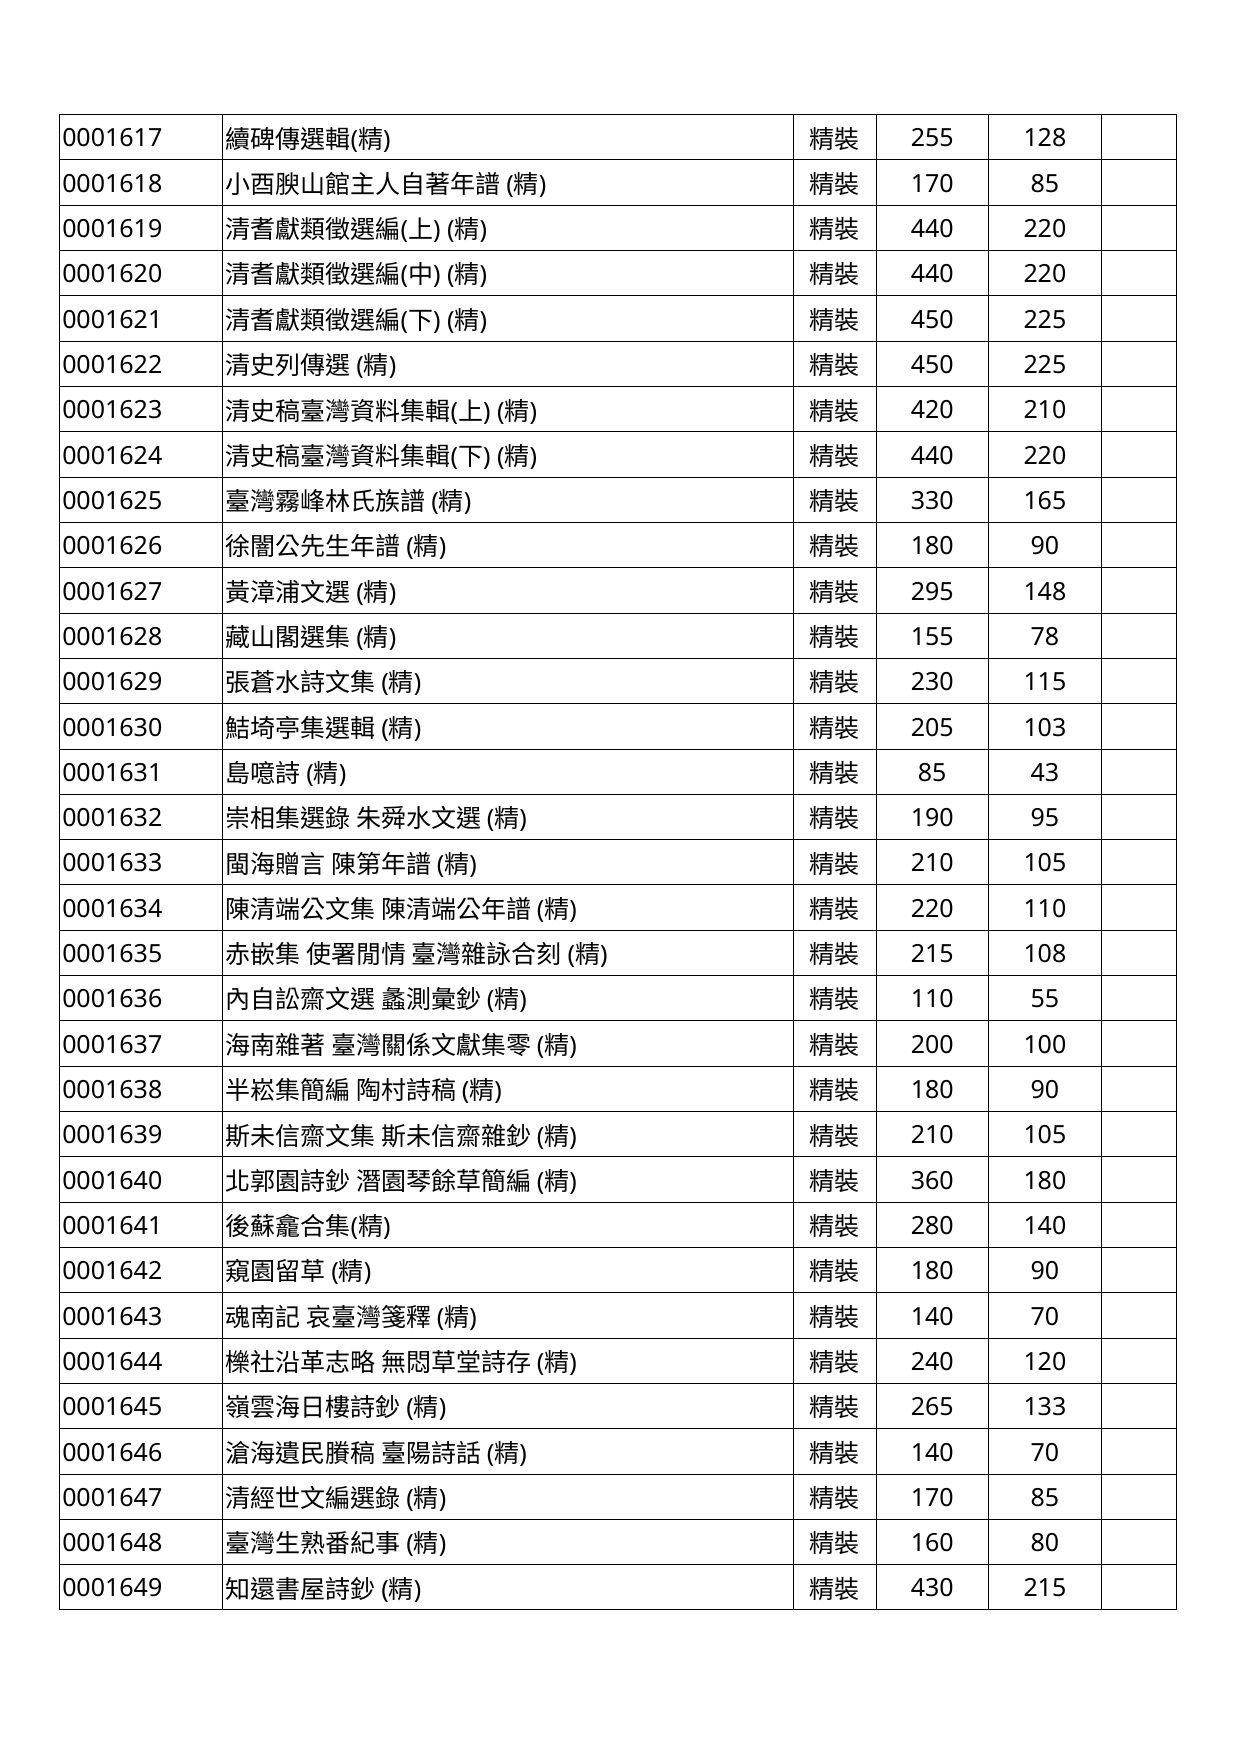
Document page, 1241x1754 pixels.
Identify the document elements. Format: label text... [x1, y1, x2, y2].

table_cell 精裝 [794, 1520, 876, 1564]
table_cell 精裝 [794, 478, 876, 522]
table_cell 140 [877, 1429, 988, 1473]
table_cell 105 [989, 840, 1101, 884]
table_cell 225 [989, 342, 1101, 386]
table_cell 滄海遺民賸稿 臺陽詩話 (精) [223, 1429, 793, 1473]
table_cell [1102, 931, 1176, 975]
table_cell 精裝 [794, 523, 876, 567]
table_cell 臺灣生熟番紀事 (精) [223, 1520, 793, 1564]
table_cell 陳清端公文集 陳清端公年譜 (精) [223, 885, 793, 930]
table_cell 108 [989, 931, 1101, 975]
table_cell [1102, 478, 1176, 522]
table_cell 張蒼水詩文集 (精) [223, 659, 793, 703]
table_cell [1102, 1384, 1176, 1428]
table_cell 精裝 [794, 614, 876, 658]
table_cell 北郭園詩鈔 潛園琴餘草簡編 (精) [223, 1157, 793, 1202]
table_cell [1102, 1565, 1176, 1609]
table_cell 128 [989, 115, 1101, 159]
table_cell [1102, 342, 1176, 386]
table_cell 0001646 [60, 1429, 222, 1473]
table_cell 165 [989, 478, 1101, 522]
table_cell 清耆獻類徵選編(下) (精) [223, 296, 793, 341]
table_cell [1102, 1021, 1176, 1066]
table_cell 170 [877, 1475, 988, 1519]
table_cell 精裝 [794, 1112, 876, 1156]
table_cell [1102, 1475, 1176, 1519]
table_cell [1102, 750, 1176, 794]
table_cell 0001644 [60, 1339, 222, 1383]
table_cell 0001647 [60, 1475, 222, 1519]
table_cell 160 [877, 1520, 988, 1564]
table_cell 精裝 [794, 1248, 876, 1292]
table_cell 220 [877, 885, 988, 930]
table_cell 魂南記 哀臺灣箋釋 (精) [223, 1293, 793, 1337]
table_cell 0001626 [60, 523, 222, 567]
table_cell [1102, 1248, 1176, 1292]
table_cell 43 [989, 750, 1101, 794]
table_cell 精裝 [794, 1429, 876, 1473]
table_cell 半崧集簡編 陶村詩稿 (精) [223, 1067, 793, 1111]
table_cell 0001620 [60, 251, 222, 295]
table_cell 115 [989, 659, 1101, 703]
table_cell 精裝 [794, 1384, 876, 1428]
table_cell [1102, 296, 1176, 341]
table_cell 0001628 [60, 614, 222, 658]
table_cell 0001625 [60, 478, 222, 522]
table_cell 精裝 [794, 1021, 876, 1066]
table_cell [1102, 568, 1176, 612]
table_cell 265 [877, 1384, 988, 1428]
table_cell 黃漳浦文選 (精) [223, 568, 793, 612]
table_cell 90 [989, 1067, 1101, 1111]
table_cell 190 [877, 795, 988, 839]
table_cell 255 [877, 115, 988, 159]
table_cell 295 [877, 568, 988, 612]
table_cell 140 [877, 1293, 988, 1337]
table_cell [1102, 1203, 1176, 1247]
table_cell 225 [989, 296, 1101, 341]
table_cell 精裝 [794, 1203, 876, 1247]
table_cell 180 [877, 523, 988, 567]
table_cell 0001617 [60, 115, 222, 159]
table_cell 220 [989, 251, 1101, 295]
table_cell 0001639 [60, 1112, 222, 1156]
table_cell [1102, 206, 1176, 250]
table_cell 赤嵌集 使署閒情 臺灣雜詠合刻 (精) [223, 931, 793, 975]
table_cell 窺園留草 (精) [223, 1248, 793, 1292]
table_cell 精裝 [794, 931, 876, 975]
table_cell 148 [989, 568, 1101, 612]
table_cell [1102, 795, 1176, 839]
table_cell 90 [989, 1248, 1101, 1292]
table_cell 0001635 [60, 931, 222, 975]
table_cell [1102, 885, 1176, 930]
table_cell 0001649 [60, 1565, 222, 1609]
table_cell 嶺雲海日樓詩鈔 (精) [223, 1384, 793, 1428]
table_cell 精裝 [794, 251, 876, 295]
table_cell 85 [989, 1475, 1101, 1519]
table_cell 0001641 [60, 1203, 222, 1247]
table_cell 220 [989, 206, 1101, 250]
table_cell 133 [989, 1384, 1101, 1428]
table_cell 230 [877, 659, 988, 703]
table_cell 78 [989, 614, 1101, 658]
table_cell 精裝 [794, 432, 876, 477]
table_cell [1102, 115, 1176, 159]
table_cell 0001638 [60, 1067, 222, 1111]
table_cell 210 [877, 1112, 988, 1156]
table_cell 精裝 [794, 115, 876, 159]
table_cell 藏山閣選集 (精) [223, 614, 793, 658]
table_cell 精裝 [794, 296, 876, 341]
table_cell 80 [989, 1520, 1101, 1564]
table_cell 0001640 [60, 1157, 222, 1202]
table_cell 70 [989, 1429, 1101, 1473]
table_cell 0001633 [60, 840, 222, 884]
table_cell 後蘇龕合集(精) [223, 1203, 793, 1247]
table_cell [1102, 704, 1176, 748]
table_cell 0001643 [60, 1293, 222, 1337]
table_cell 180 [989, 1157, 1101, 1202]
table_cell 清史列傳選 (精) [223, 342, 793, 386]
table_cell 0001630 [60, 704, 222, 748]
table_cell 0001636 [60, 976, 222, 1020]
table_cell 0001618 [60, 160, 222, 205]
table_cell 精裝 [794, 750, 876, 794]
table_cell 440 [877, 432, 988, 477]
table_cell [1102, 160, 1176, 205]
table_cell 清史稿臺灣資料集輯(下) (精) [223, 432, 793, 477]
table_cell 85 [989, 160, 1101, 205]
table_cell [1102, 976, 1176, 1020]
table_cell [1102, 387, 1176, 431]
table_cell 110 [877, 976, 988, 1020]
table_cell 330 [877, 478, 988, 522]
table_cell 450 [877, 342, 988, 386]
table_cell [1102, 1429, 1176, 1473]
table_cell [1102, 1157, 1176, 1202]
table_cell [1102, 840, 1176, 884]
table_cell 精裝 [794, 1067, 876, 1111]
table_cell 清經世文編選錄 (精) [223, 1475, 793, 1519]
table_cell 205 [877, 704, 988, 748]
table_cell 精裝 [794, 704, 876, 748]
table_cell 180 [877, 1067, 988, 1111]
table_cell 櫟社沿革志略 無悶草堂詩存 (精) [223, 1339, 793, 1383]
table_cell 精裝 [794, 885, 876, 930]
table_cell 0001645 [60, 1384, 222, 1428]
table_cell 0001627 [60, 568, 222, 612]
table_cell 0001629 [60, 659, 222, 703]
table_cell 清史稿臺灣資料集輯(上) (精) [223, 387, 793, 431]
table_cell 內自訟齋文選 蠡測彙鈔 (精) [223, 976, 793, 1020]
table_cell 0001632 [60, 795, 222, 839]
table_cell 0001634 [60, 885, 222, 930]
table_cell 90 [989, 523, 1101, 567]
table_cell 430 [877, 1565, 988, 1609]
table_cell 170 [877, 160, 988, 205]
table_cell 105 [989, 1112, 1101, 1156]
table_cell 120 [989, 1339, 1101, 1383]
table_cell 崇相集選錄 朱舜水文選 (精) [223, 795, 793, 839]
table_cell 100 [989, 1021, 1101, 1066]
table_cell 精裝 [794, 976, 876, 1020]
table_cell 440 [877, 251, 988, 295]
table_cell 95 [989, 795, 1101, 839]
table_cell 小酉腴山館主人自著年譜 (精) [223, 160, 793, 205]
table_cell 精裝 [794, 568, 876, 612]
table_cell 0001621 [60, 296, 222, 341]
table_cell 精裝 [794, 840, 876, 884]
table_cell 110 [989, 885, 1101, 930]
table_cell 精裝 [794, 659, 876, 703]
table_cell 210 [989, 387, 1101, 431]
table_cell 精裝 [794, 387, 876, 431]
table_cell 精裝 [794, 1339, 876, 1383]
table_cell [1102, 1293, 1176, 1337]
table_cell 清耆獻類徵選編(中) (精) [223, 251, 793, 295]
table_cell 85 [877, 750, 988, 794]
table_cell 200 [877, 1021, 988, 1066]
table_cell [1102, 1067, 1176, 1111]
table_cell 440 [877, 206, 988, 250]
table_cell 精裝 [794, 1475, 876, 1519]
table_cell 70 [989, 1293, 1101, 1337]
table_cell 精裝 [794, 206, 876, 250]
table_cell 210 [877, 840, 988, 884]
table_cell 島噫詩 (精) [223, 750, 793, 794]
table_cell 精裝 [794, 1293, 876, 1337]
table_cell 0001623 [60, 387, 222, 431]
table_cell 0001631 [60, 750, 222, 794]
table_cell 徐闇公先生年譜 (精) [223, 523, 793, 567]
table_cell 精裝 [794, 160, 876, 205]
table_cell 精裝 [794, 795, 876, 839]
table_cell [1102, 1520, 1176, 1564]
table_cell [1102, 432, 1176, 477]
table_cell 155 [877, 614, 988, 658]
table_cell 精裝 [794, 1565, 876, 1609]
table_cell 215 [989, 1565, 1101, 1609]
table_cell 220 [989, 432, 1101, 477]
table_cell 55 [989, 976, 1101, 1020]
table_cell 斯未信齋文集 斯未信齋雜鈔 (精) [223, 1112, 793, 1156]
table_cell 420 [877, 387, 988, 431]
table_cell [1102, 659, 1176, 703]
table_cell 280 [877, 1203, 988, 1247]
table_cell 360 [877, 1157, 988, 1202]
table_cell [1102, 251, 1176, 295]
table_cell 0001642 [60, 1248, 222, 1292]
table_cell [1102, 1339, 1176, 1383]
table_cell 0001619 [60, 206, 222, 250]
table_cell 鮚埼亭集選輯 (精) [223, 704, 793, 748]
table_cell 精裝 [794, 1157, 876, 1202]
table_cell 103 [989, 704, 1101, 748]
table_cell 閩海贈言 陳第年譜 (精) [223, 840, 793, 884]
table_cell 續碑傳選輯(精) [223, 115, 793, 159]
table_cell 0001637 [60, 1021, 222, 1066]
table_cell 180 [877, 1248, 988, 1292]
table_cell 0001622 [60, 342, 222, 386]
table_cell 0001624 [60, 432, 222, 477]
table_cell 140 [989, 1203, 1101, 1247]
table_cell 240 [877, 1339, 988, 1383]
table_cell 215 [877, 931, 988, 975]
table_cell 精裝 [794, 342, 876, 386]
table_cell 0001648 [60, 1520, 222, 1564]
table_cell [1102, 614, 1176, 658]
table_cell [1102, 1112, 1176, 1156]
table_cell [1102, 523, 1176, 567]
table_cell 450 [877, 296, 988, 341]
table_cell 知還書屋詩鈔 (精) [223, 1565, 793, 1609]
table_cell 清耆獻類徵選編(上) (精) [223, 206, 793, 250]
table_cell 海南雜著 臺灣關係文獻集零 (精) [223, 1021, 793, 1066]
table_cell 臺灣霧峰林氏族譜 (精) [223, 478, 793, 522]
